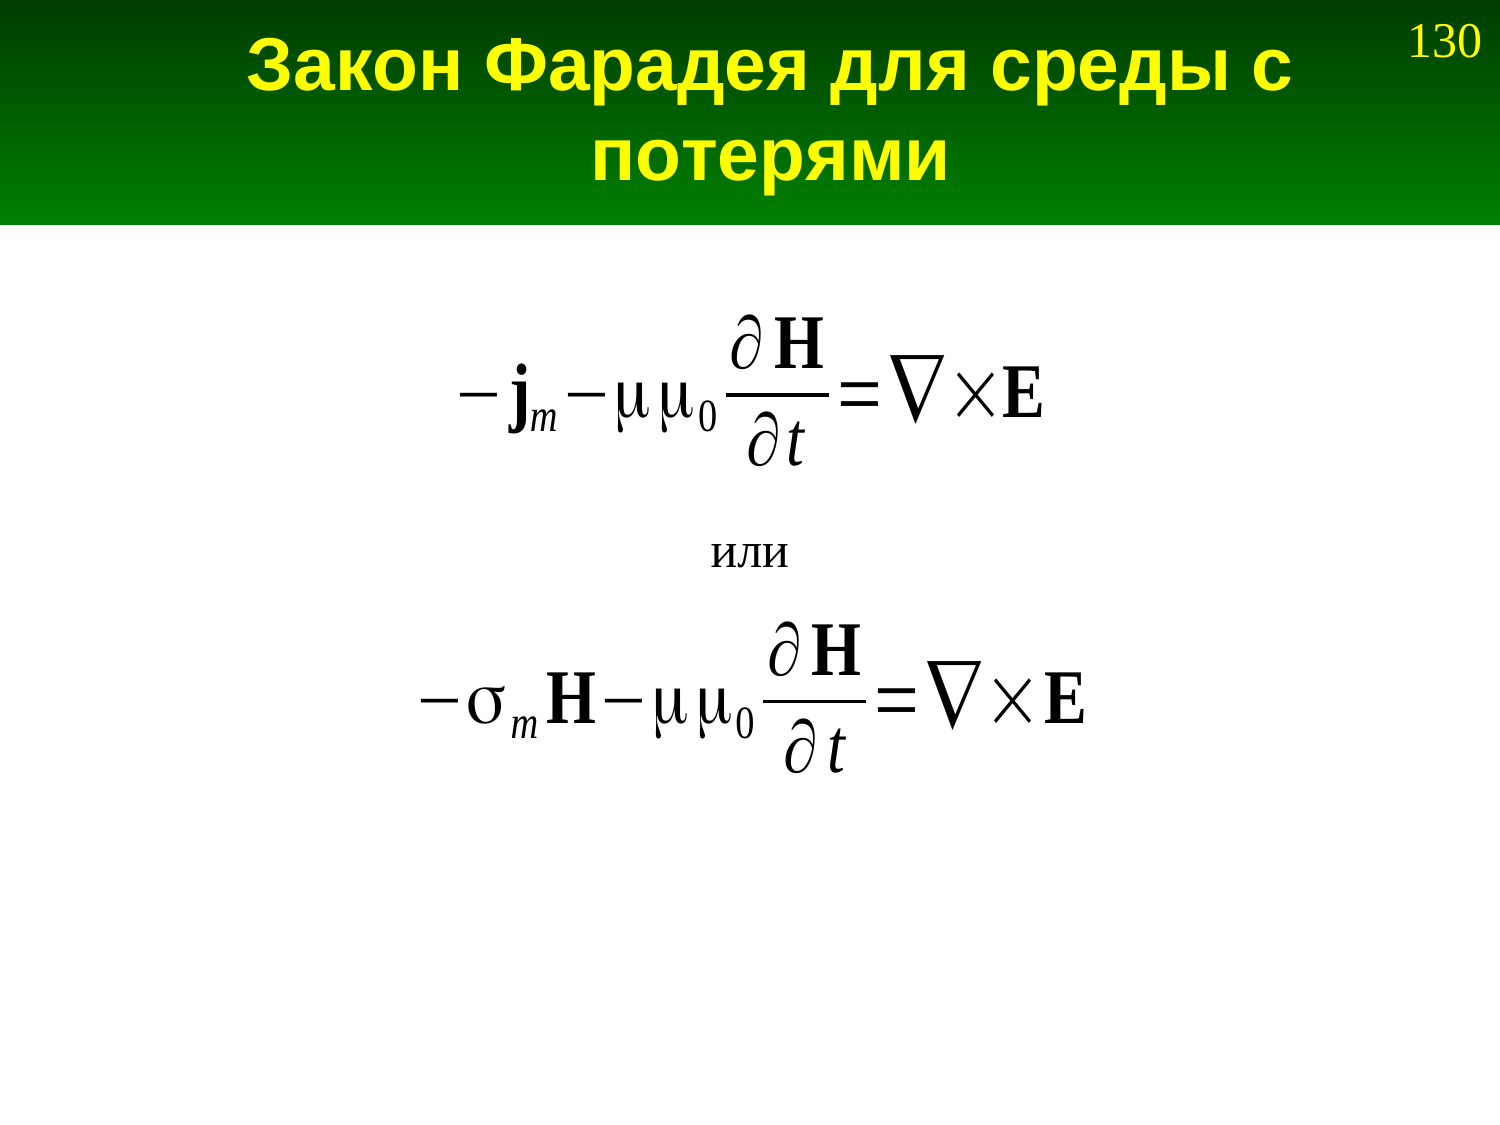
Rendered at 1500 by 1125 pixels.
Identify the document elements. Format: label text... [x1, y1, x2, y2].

chart [398, 607, 1102, 792]
chart [437, 300, 1063, 485]
text_box или [695, 509, 805, 585]
title Закон Фарадея для среды с потерями [100, 7, 1441, 204]
